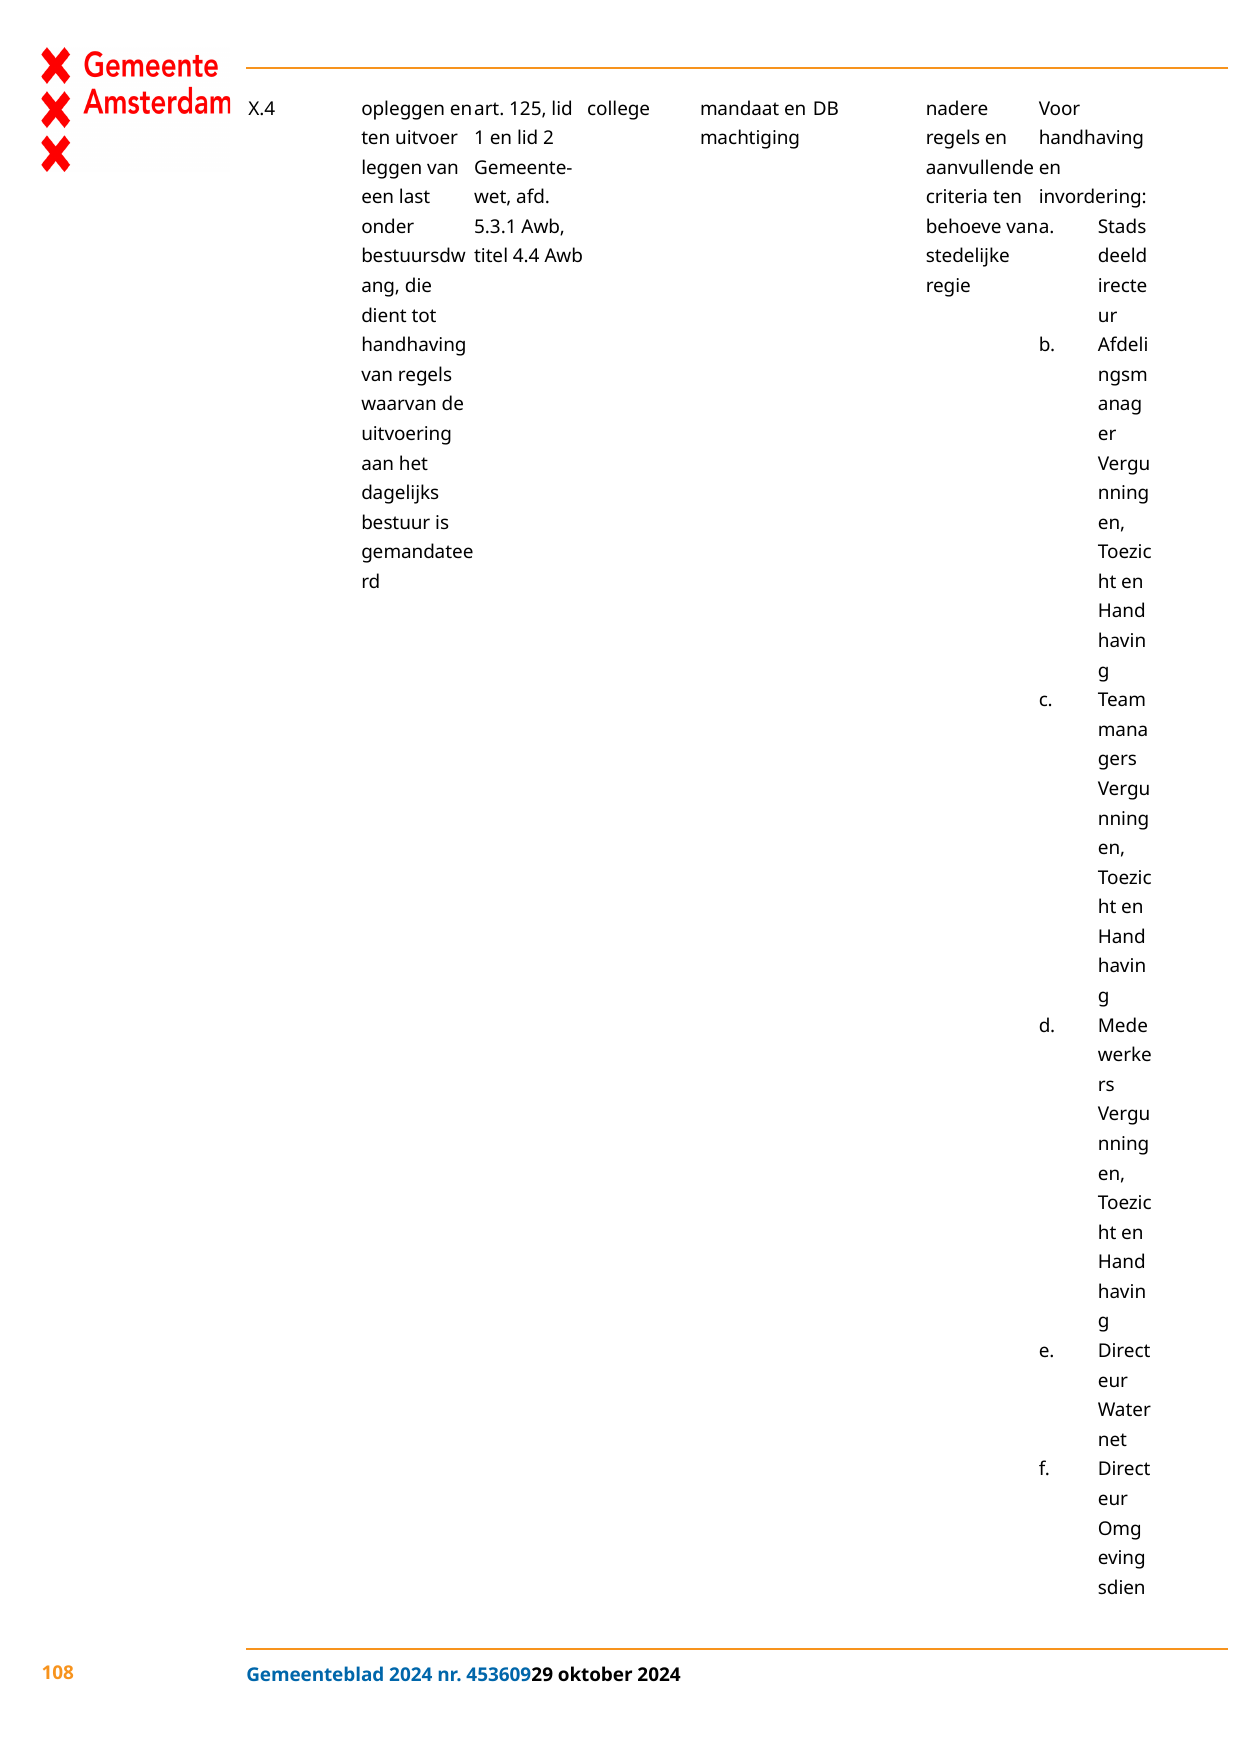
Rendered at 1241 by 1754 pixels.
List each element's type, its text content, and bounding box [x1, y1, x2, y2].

table_cell college [587, 95, 700, 1600]
table_cell Voor handhaving en invordering: Stadsdeeldirecteur Afdelingsmanager Vergunningen, Toezicht en Handhaving Teammanagers Vergunningen, Toezicht en Handhaving Medewerkers Vergunningen, Toezicht en Handhaving Directeur Waternet Directeur Omgevingsdien [1039, 95, 1152, 1600]
table_cell nadere regels en aanvullende criteria ten behoeve van stedelijke regie [926, 95, 1038, 1600]
table_cell art. 125, lid 1 en lid 2 Gemeente-wet, afd. 5.3.1 Awb, titel 4.4 Awb [474, 95, 587, 1600]
table_cell X.4 [248, 95, 361, 1600]
table_cell DB [813, 95, 926, 1600]
picture [41, 47, 231, 172]
table_cell mandaat en machtiging [700, 95, 813, 1600]
table_cell opleggen en ten uitvoer leggen van een last onder bestuursdwang, die dient tot handhaving van regels waarvan de uitvoering aan het dagelijks bestuur is gemandateerd [361, 95, 474, 1600]
